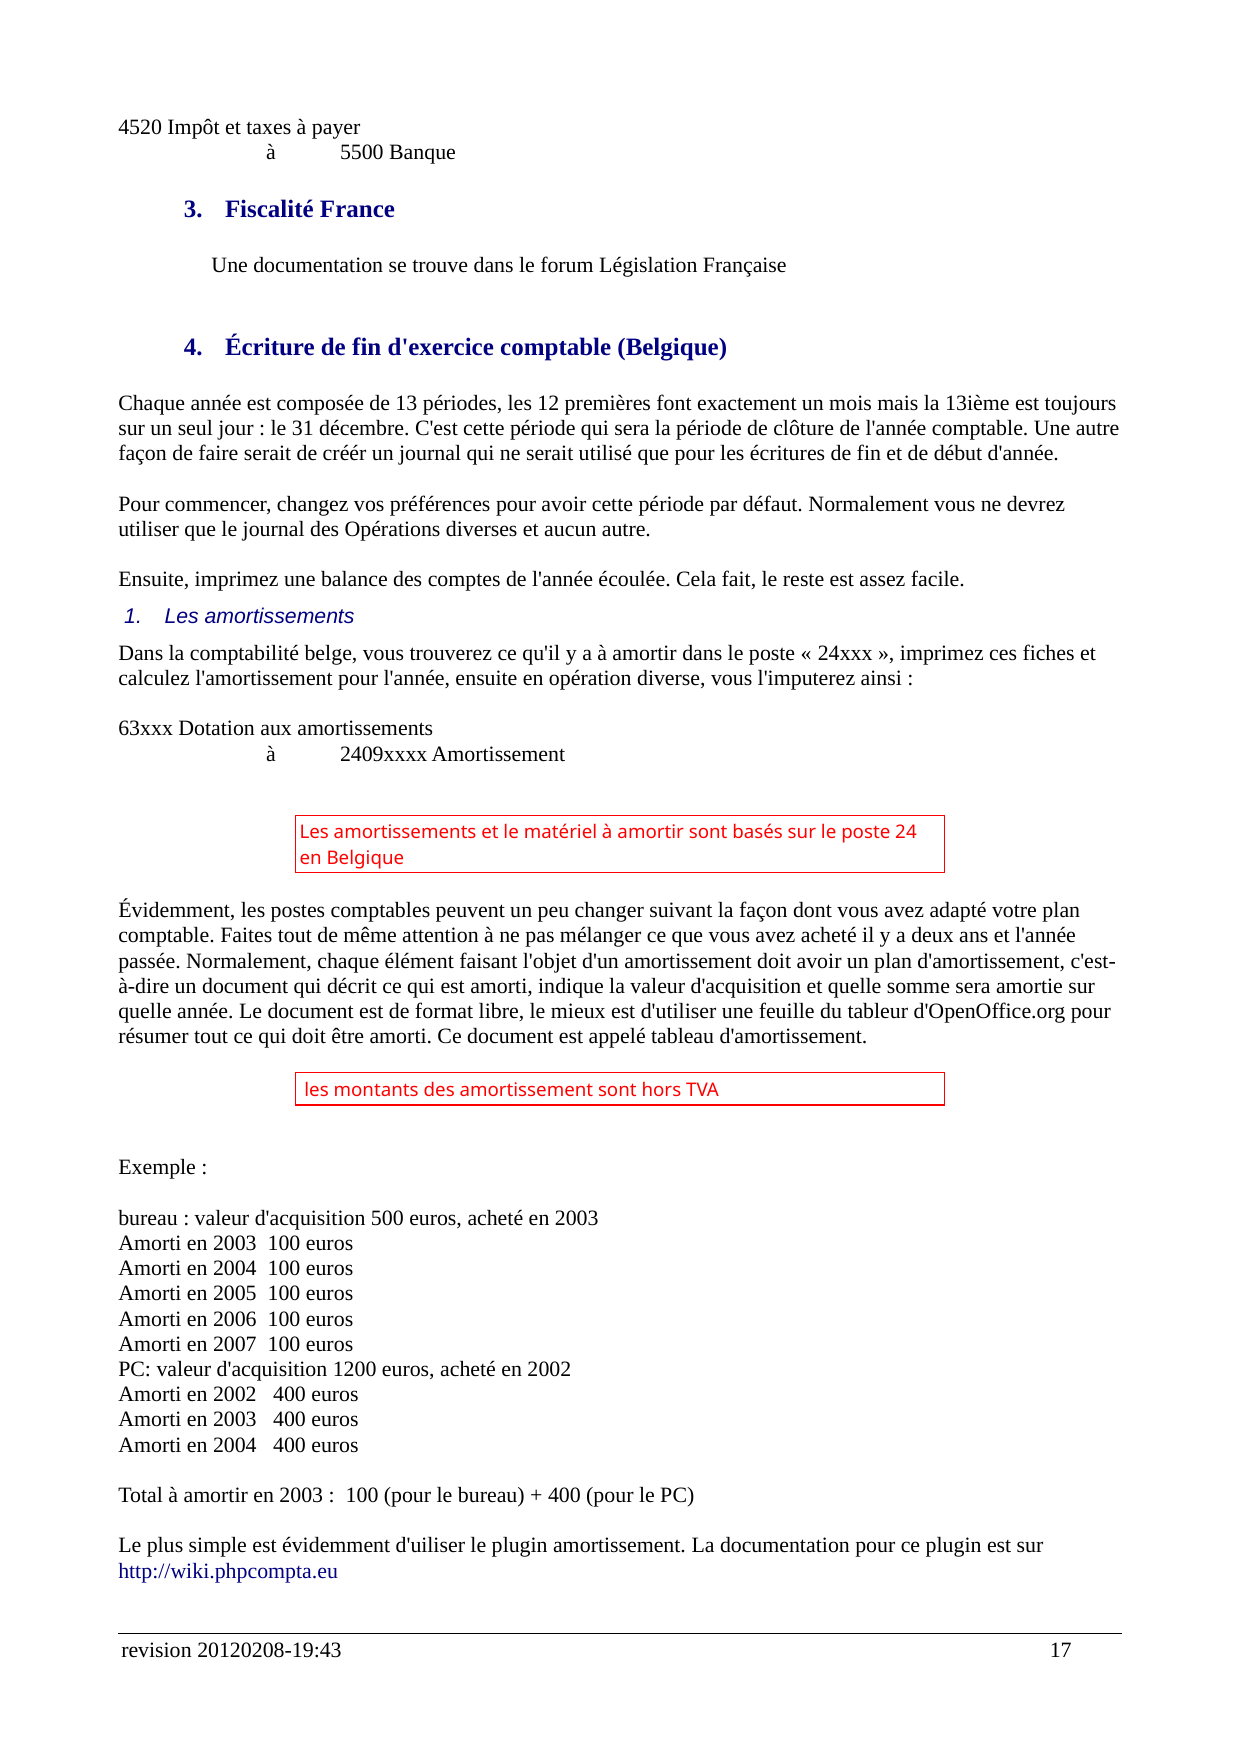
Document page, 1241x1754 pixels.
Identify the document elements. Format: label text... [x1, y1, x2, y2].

subtitle Écriture de fin d'exercice comptable (Belgique) [177, 332, 1122, 361]
text Chaque année est composée de 13 périodes, les 12 premières font exactement un mois mais la 13ième est toujours sur un seul jour : le 31 décembre. C'est cette période qui sera la période de clôture de l'année comptable. Une autre façon de faire serait de créér un journal qui ne serait utilisé que pour les écritures de fin et de début d'année. [118, 390, 1122, 466]
text Le plus simple est évidemment d'uiliser le plugin amortissement. La documentation pour ce plugin est sur http://wiki.phpcompta.eu [118, 1532, 1122, 1583]
text Amorti en 2004 400 euros [118, 1432, 1122, 1457]
text Exemple : [118, 1154, 1122, 1179]
text Ensuite, imprimez une balance des comptes de l'année écoulée. Cela fait, le reste est assez facile. [118, 566, 1122, 592]
subtitle Fiscalité France [177, 194, 1122, 222]
text Amorti en 2003 100 euros [118, 1230, 1122, 1255]
text bureau : valeur d'acquisition 500 euros, acheté en 2003 [118, 1205, 1122, 1230]
text Amorti en 2004 100 euros [118, 1255, 1122, 1280]
text Amorti en 2006 100 euros [118, 1306, 1122, 1331]
text Amorti en 2007 100 euros [118, 1331, 1122, 1356]
text Une documentation se trouve dans le forum Législation Française [118, 252, 1122, 277]
text Total à amortir en 2003 : 100 (pour le bureau) + 400 (pour le PC) [118, 1482, 1122, 1507]
text Évidemment, les postes comptables peuvent un peu changer suivant la façon dont vous avez adapté votre plan comptable. Faites tout de même attention à ne pas mélanger ce que vous avez acheté il y a deux ans et l'année passée. Normalement, chaque élément faisant l'objet d'un amortissement doit avoir un plan d'amortissement, c'est-à-dire un document qui décrit ce qui est amorti, indique la valeur d'acquisition et quelle somme sera amortie sur quelle année. Le document est de format libre, le mieux est d'utiliser une feuille du tableur d'OpenOffice.org pour résumer tout ce qui doit être amorti. Ce document est appelé tableau d'amortissement. [118, 897, 1122, 1048]
text Amorti en 2002 400 euros [118, 1381, 1122, 1406]
text à 2409xxxx Amortissement [118, 741, 1122, 766]
text Dans la comptabilité belge, vous trouverez ce qu'il y a à amortir dans le poste « 24xxx », imprimez ces fiches et calculez l'amortissement pour l'année, ensuite en opération diverse, vous l'imputerez ainsi : [118, 640, 1122, 690]
text Pour commencer, changez vos préférences pour avoir cette période par défaut. Normalement vous ne devrez utiliser que le journal des Opérations diverses et aucun autre. [118, 491, 1122, 541]
subtitle Les amortissements [118, 603, 1122, 628]
text les montants des amortissement sont hors TVA [296, 1073, 944, 1104]
text PC: valeur d'acquisition 1200 euros, acheté en 2002 [118, 1356, 1122, 1381]
text Les amortissements et le matériel à amortir sont basés sur le poste 24 en Belgique [296, 816, 944, 872]
text Amorti en 2005 100 euros [118, 1280, 1122, 1306]
text 63xxx Dotation aux amortissements [118, 715, 1122, 741]
text 4520 Impôt et taxes à payer [118, 114, 1122, 139]
text Amorti en 2003 400 euros [118, 1406, 1122, 1432]
text à 5500 Banque [118, 139, 1122, 164]
